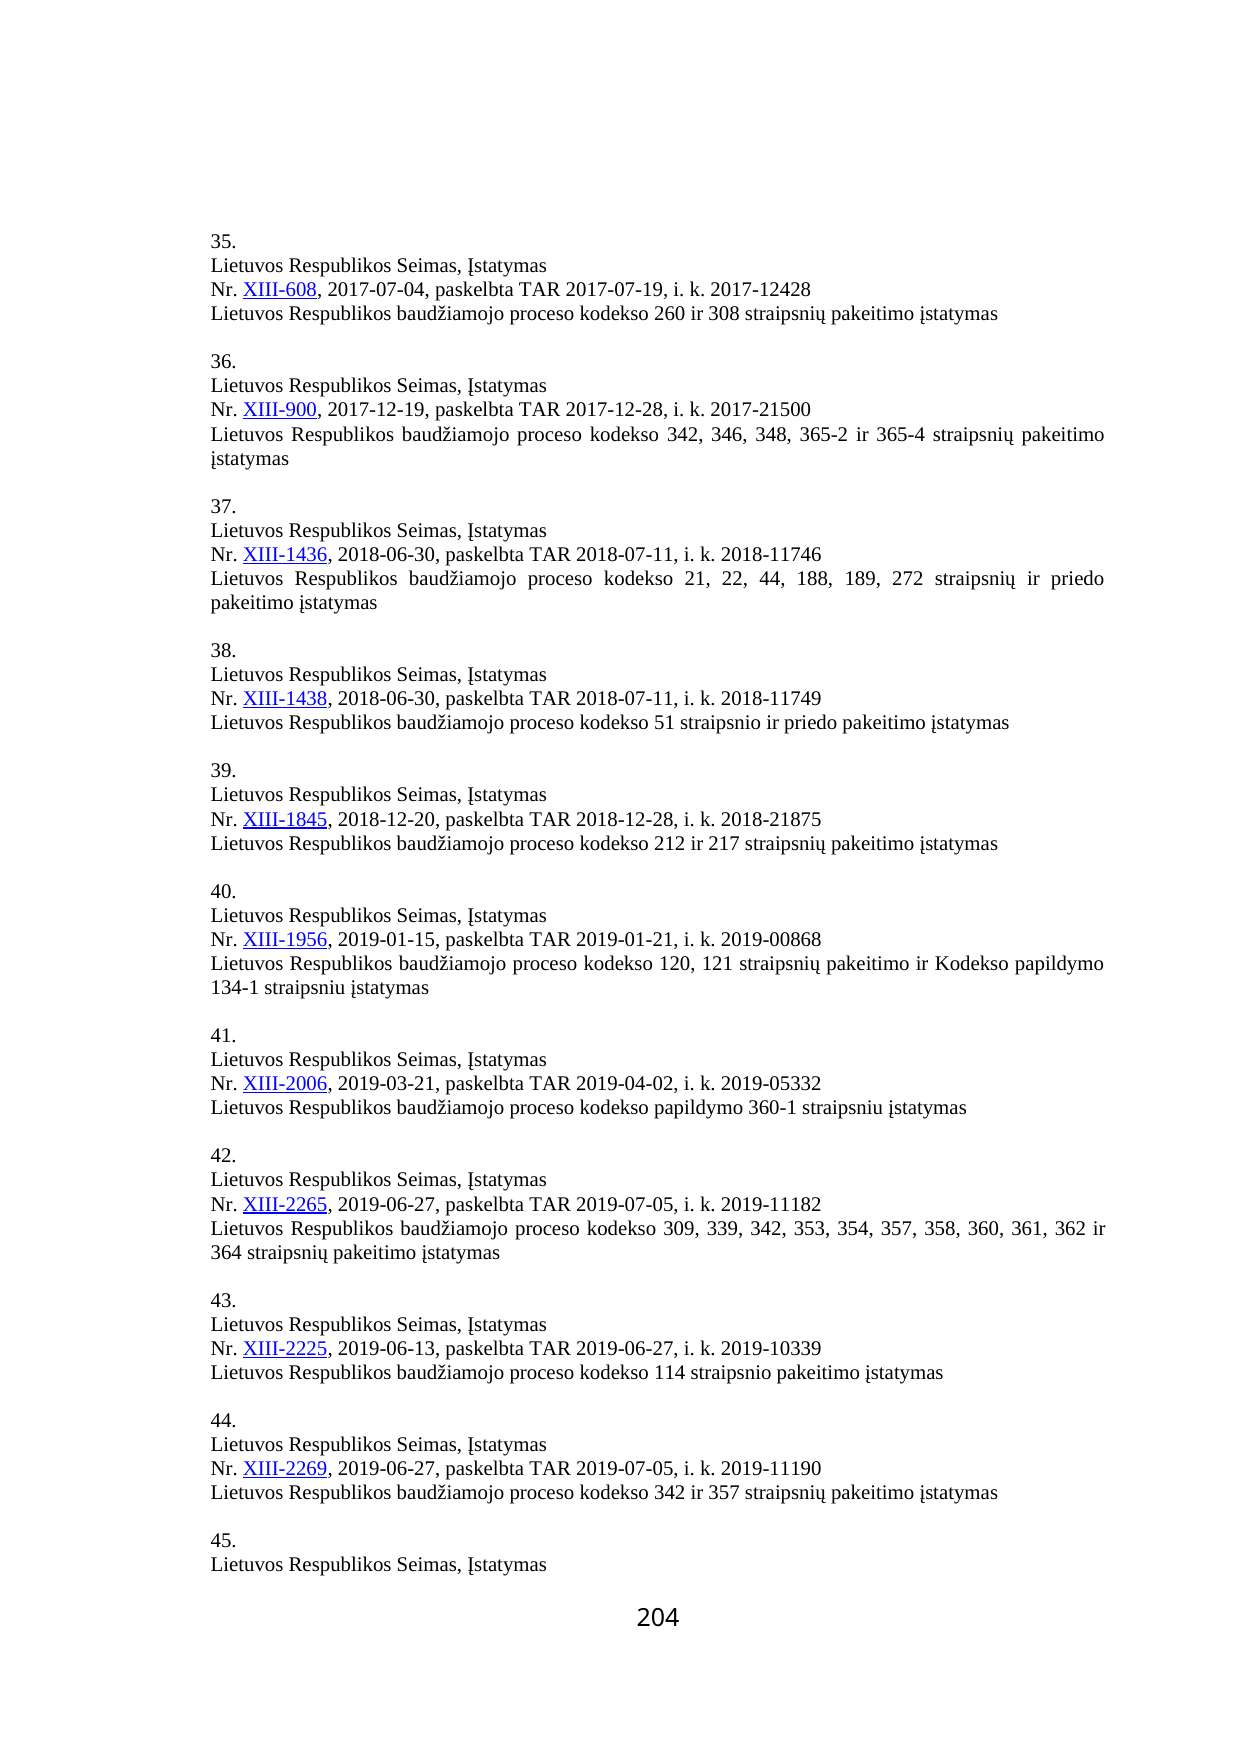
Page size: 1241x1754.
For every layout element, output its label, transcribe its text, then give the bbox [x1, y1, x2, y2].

text Nr. XIII-608, 2017-07-04, paskelbta TAR 2017-07-19, i. k. 2017-12428 [210, 277, 1105, 301]
text Lietuvos Respublikos baudžiamojo proceso kodekso 342, 346, 348, 365-2 ir 365-4 straipsnių pakeitimo įstatymas [210, 421, 1105, 469]
text Lietuvos Respublikos baudžiamojo proceso kodekso 51 straipsnio ir priedo pakeitimo įstatymas [210, 710, 1105, 734]
text 45. [210, 1528, 1105, 1552]
text Lietuvos Respublikos Seimas, Įstatymas [210, 1432, 1105, 1456]
text 41. [210, 1023, 1105, 1047]
text Lietuvos Respublikos baudžiamojo proceso kodekso papildymo 360-1 straipsniu įstatymas [210, 1095, 1105, 1119]
text Nr. XIII-1436, 2018-06-30, paskelbta TAR 2018-07-11, i. k. 2018-11746 [210, 542, 1105, 566]
text 43. [210, 1288, 1105, 1312]
text Lietuvos Respublikos Seimas, Įstatymas [210, 1167, 1105, 1191]
text Lietuvos Respublikos Seimas, Įstatymas [210, 903, 1105, 927]
text Lietuvos Respublikos baudžiamojo proceso kodekso 342 ir 357 straipsnių pakeitimo įstatymas [210, 1480, 1105, 1504]
text Lietuvos Respublikos Seimas, Įstatymas [210, 1552, 1105, 1576]
text Nr. XIII-1845, 2018-12-20, paskelbta TAR 2018-12-28, i. k. 2018-21875 [210, 806, 1105, 831]
text Lietuvos Respublikos baudžiamojo proceso kodekso 21, 22, 44, 188, 189, 272 straipsnių ir priedo pakeitimo įstatymas [210, 566, 1105, 614]
text Lietuvos Respublikos baudžiamojo proceso kodekso 212 ir 217 straipsnių pakeitimo įstatymas [210, 831, 1105, 854]
text Nr. XIII-900, 2017-12-19, paskelbta TAR 2017-12-28, i. k. 2017-21500 [210, 397, 1105, 421]
text 42. [210, 1143, 1105, 1167]
text Nr. XIII-2269, 2019-06-27, paskelbta TAR 2019-07-05, i. k. 2019-11190 [210, 1456, 1105, 1480]
text Nr. XIII-2006, 2019-03-21, paskelbta TAR 2019-04-02, i. k. 2019-05332 [210, 1071, 1105, 1095]
text Lietuvos Respublikos Seimas, Įstatymas [210, 1312, 1105, 1336]
text Lietuvos Respublikos Seimas, Įstatymas [210, 1047, 1105, 1071]
text Lietuvos Respublikos Seimas, Įstatymas [210, 782, 1105, 806]
text 36. [210, 349, 1105, 373]
text 39. [210, 758, 1105, 782]
text Lietuvos Respublikos baudžiamojo proceso kodekso 120, 121 straipsnių pakeitimo ir Kodekso papildymo 134-1 straipsniu įstatymas [210, 951, 1105, 999]
text Lietuvos Respublikos baudžiamojo proceso kodekso 309, 339, 342, 353, 354, 357, 358, 360, 361, 362 ir 364 straipsnių pakeitimo įstatymas [210, 1216, 1105, 1264]
text Lietuvos Respublikos Seimas, Įstatymas [210, 373, 1105, 397]
text Lietuvos Respublikos Seimas, Įstatymas [210, 518, 1105, 542]
text Nr. XIII-1438, 2018-06-30, paskelbta TAR 2018-07-11, i. k. 2018-11749 [210, 686, 1105, 710]
text 44. [210, 1408, 1105, 1432]
text Nr. XIII-1956, 2019-01-15, paskelbta TAR 2019-01-21, i. k. 2019-00868 [210, 927, 1105, 951]
text Lietuvos Respublikos baudžiamojo proceso kodekso 114 straipsnio pakeitimo įstatymas [210, 1360, 1105, 1384]
text Lietuvos Respublikos Seimas, Įstatymas [210, 253, 1105, 277]
text 35. [210, 229, 1105, 253]
text 38. [210, 638, 1105, 662]
text Nr. XIII-2265, 2019-06-27, paskelbta TAR 2019-07-05, i. k. 2019-11182 [210, 1191, 1105, 1216]
text Lietuvos Respublikos baudžiamojo proceso kodekso 260 ir 308 straipsnių pakeitimo įstatymas [210, 301, 1105, 325]
text 40. [210, 879, 1105, 903]
text Lietuvos Respublikos Seimas, Įstatymas [210, 662, 1105, 686]
text Nr. XIII-2225, 2019-06-13, paskelbta TAR 2019-06-27, i. k. 2019-10339 [210, 1336, 1105, 1360]
text 37. [210, 494, 1105, 518]
